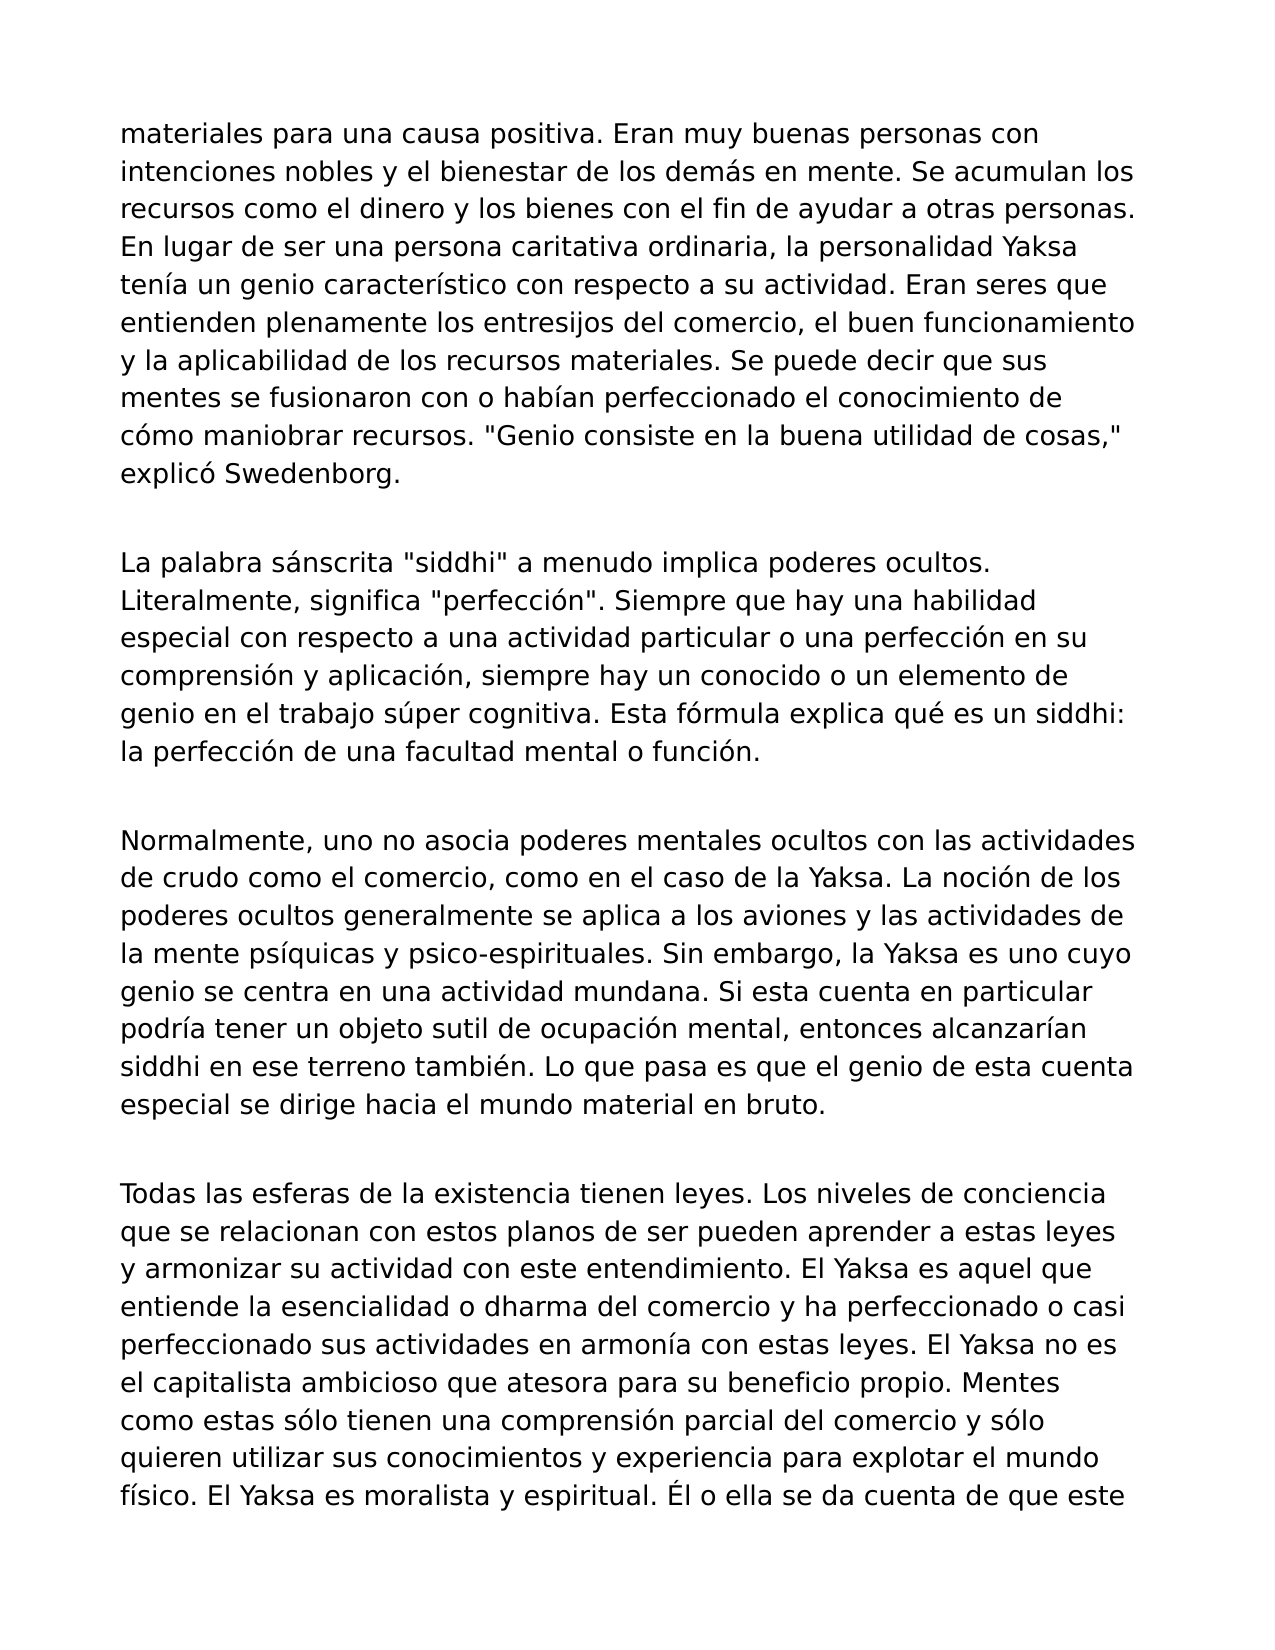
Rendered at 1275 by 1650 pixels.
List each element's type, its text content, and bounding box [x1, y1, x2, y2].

text La palabra sánscrita "siddhi" a menudo implica poderes ocultos. Literalmente, significa "perfección". Siempre que hay una habilidad especial con respecto a una actividad particular o una perfección en su comprensión y aplicación, siempre hay un conocido o un elemento de genio en el trabajo súper cognitiva. Esta fórmula explica qué es un siddhi: la perfección de una facultad mental o función. [120, 547, 1141, 768]
text Todas las esferas de la existencia tienen leyes. Los niveles de conciencia que se relacionan con estos planos de ser pueden aprender a estas leyes y armonizar su actividad con este entendimiento. El Yaksa es aquel que entiende la esencialidad o dharma del comercio y ha perfeccionado o casi perfeccionado sus actividades en armonía con estas leyes. El Yaksa no es el capitalista ambicioso que atesora para su beneficio propio. Mentes como estas sólo tienen una comprensión parcial del comercio y sólo quieren utilizar sus conocimientos y experiencia para explotar el mundo físico. El Yaksa es moralista y espiritual. Él o ella se da cuenta de que este [120, 1178, 1141, 1512]
text Normalmente, uno no asocia poderes mentales ocultos con las actividades de crudo como el comercio, como en el caso de la Yaksa. La noción de los poderes ocultos generalmente se aplica a los aviones y las actividades de la mente psíquicas y psico-espirituales. Sin embargo, la Yaksa es uno cuyo genio se centra en una actividad mundana. Si esta cuenta en particular podría tener un objeto sutil de ocupación mental, entonces alcanzarían siddhi en ese terreno también. Lo que pasa es que el genio de esta cuenta especial se dirige hacia el mundo material en bruto. [120, 825, 1141, 1121]
text materiales para una causa positiva. Eran muy buenas personas con intenciones nobles y el bienestar de los demás en mente. Se acumulan los recursos como el dinero y los bienes con el fin de ayudar a otras personas. En lugar de ser una persona caritativa ordinaria, la personalidad Yaksa tenía un genio característico con respecto a su actividad. Eran seres que entienden plenamente los entresijos del comercio, el buen funcionamiento y la aplicabilidad de los recursos materiales. Se puede decir que sus mentes se fusionaron con o habían perfeccionado el conocimiento de cómo maniobrar recursos. "Genio consiste en la buena utilidad de cosas," explicó Swedenborg. [120, 118, 1141, 490]
